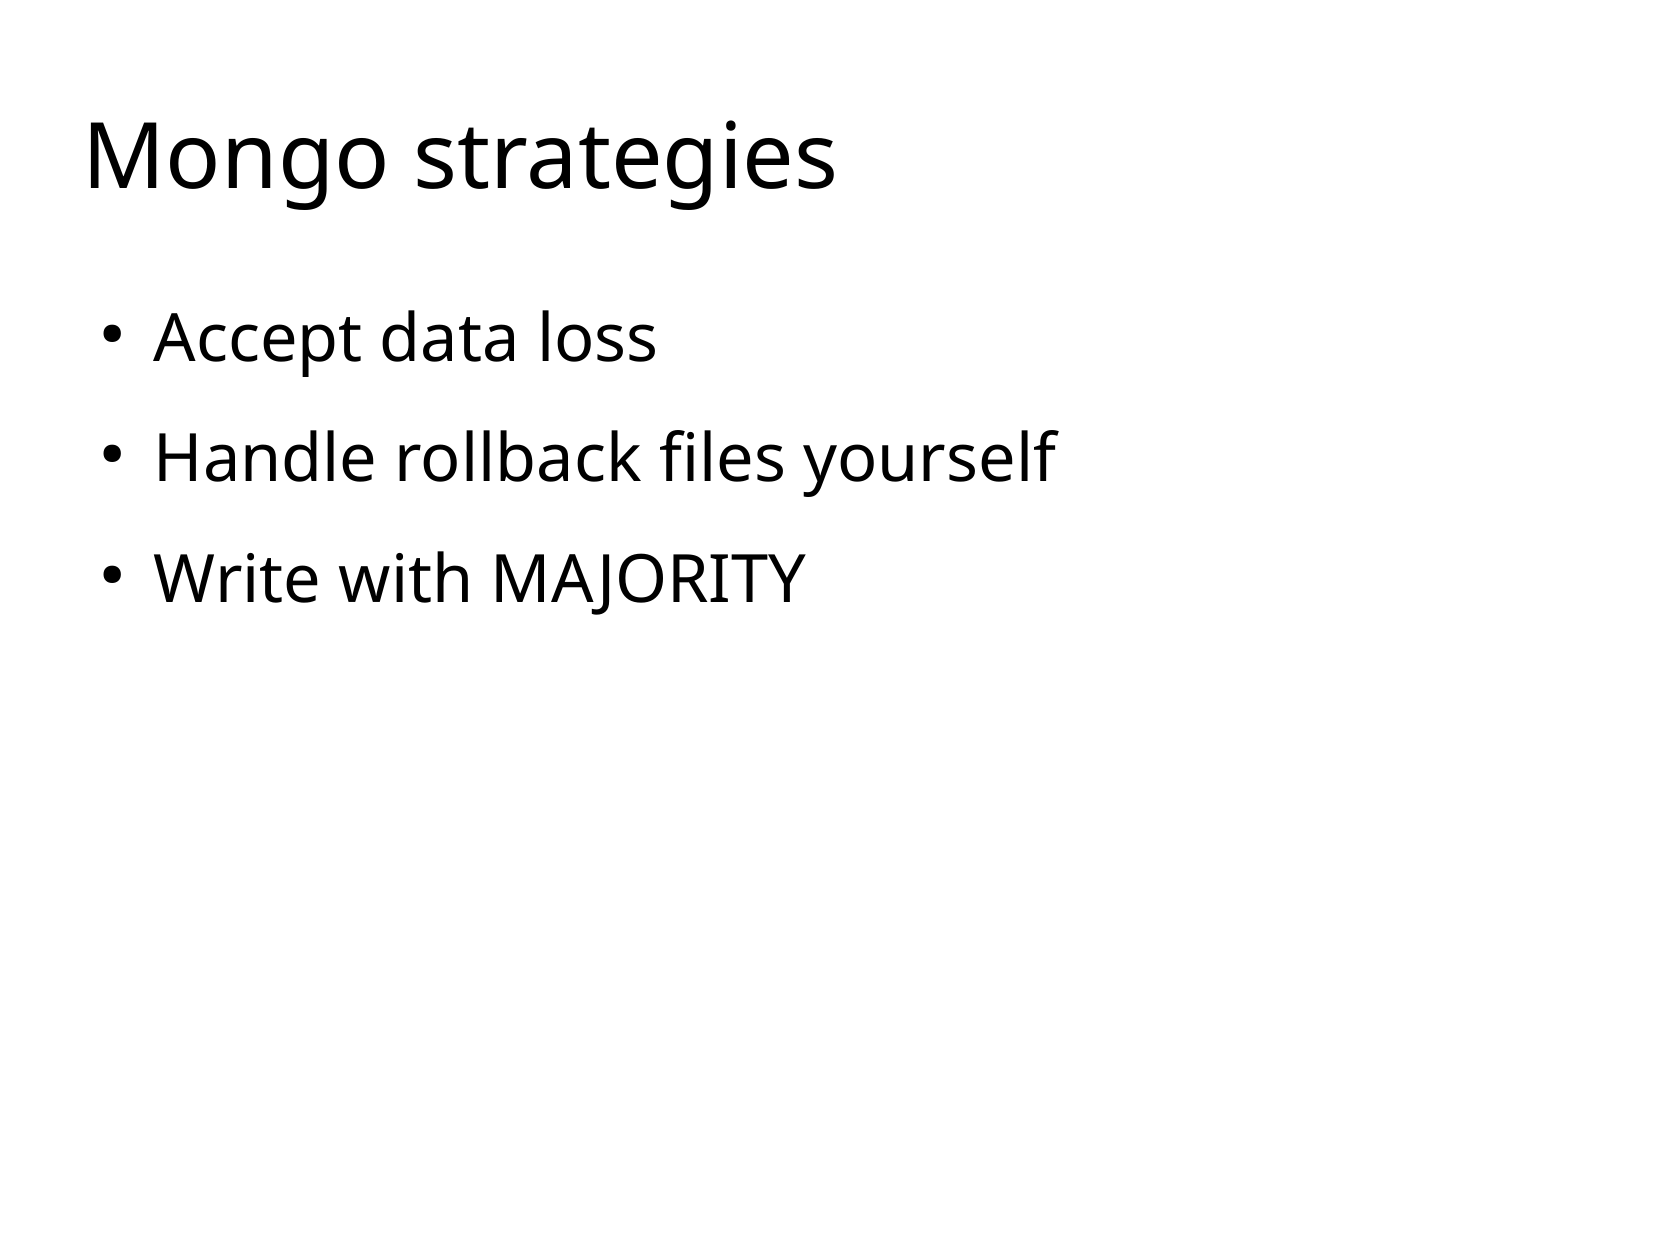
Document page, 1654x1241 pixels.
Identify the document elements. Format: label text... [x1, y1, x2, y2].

title Mongo strategies [82, 49, 1571, 257]
list Accept data loss Handle rollback files yourself Write with MAJORITY [82, 290, 1538, 1010]
